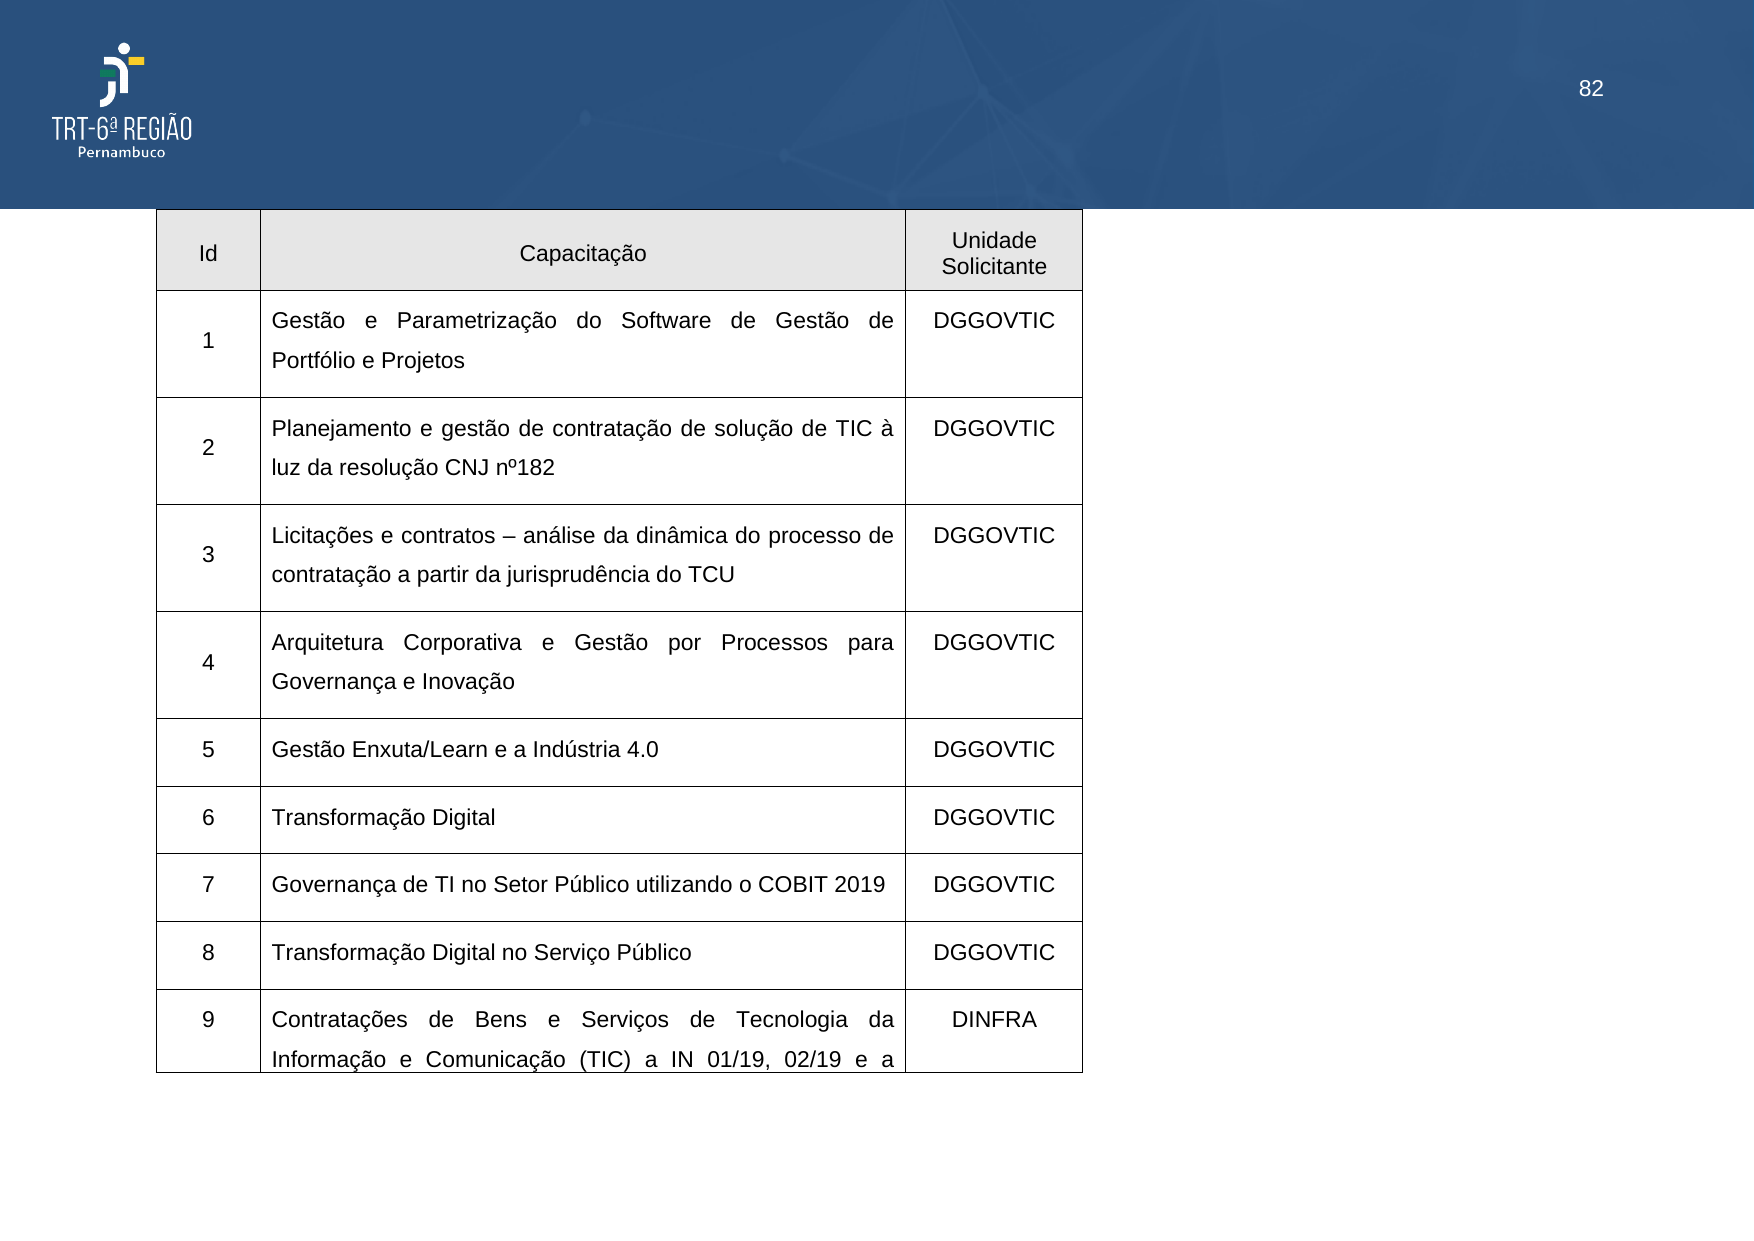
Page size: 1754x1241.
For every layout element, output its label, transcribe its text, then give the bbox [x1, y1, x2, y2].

table_cell DGGOVTIC [906, 854, 1082, 921]
table_cell Arquitetura Corporativa e Gestão por Processos para Governança e Inovação [261, 612, 905, 718]
table_cell Planejamento e gestão de contratação de solução de TIC à luz da resolução CNJ nº182 [261, 398, 905, 504]
table_cell Contratações de Bens e Serviços de Tecnologia da Informação e Comunicação (TIC) a IN 01/19, 02/19 e a [261, 990, 905, 1072]
table_header Id [157, 210, 260, 290]
table_cell Gestão Enxuta/Learn e a Indústria 4.0 [261, 719, 905, 786]
table_cell 5 [157, 719, 260, 786]
table_cell Transformação Digital [261, 787, 905, 853]
table_cell 2 [157, 398, 260, 504]
table_cell 9 [157, 990, 260, 1072]
table_cell 6 [157, 787, 260, 853]
table_cell DGGOVTIC [906, 922, 1082, 988]
table_header Capacitação [261, 210, 905, 290]
table_cell DGGOVTIC [906, 787, 1082, 853]
table_cell Licitações e contratos – análise da dinâmica do processo de contratação a partir da jurisprudência do TCU [261, 505, 905, 611]
table_cell 8 [157, 922, 260, 988]
table_cell 1 [157, 291, 260, 397]
table_cell Transformação Digital no Serviço Público [261, 922, 905, 988]
table_cell DGGOVTIC [906, 291, 1082, 397]
picture [0, 0, 1754, 209]
table_cell DGGOVTIC [906, 719, 1082, 786]
table_cell Gestão e Parametrização do Software de Gestão de Portfólio e Projetos [261, 291, 905, 397]
table_cell 7 [157, 854, 260, 921]
table_cell DGGOVTIC [906, 505, 1082, 611]
table_cell DGGOVTIC [906, 612, 1082, 718]
table_cell DGGOVTIC [906, 398, 1082, 504]
table_header Unidade Solicitante [906, 210, 1082, 290]
table_cell 4 [157, 612, 260, 718]
table_cell 3 [157, 505, 260, 611]
table_cell DINFRA [906, 990, 1082, 1072]
table_cell Governança de TI no Setor Público utilizando o COBIT 2019 [261, 854, 905, 921]
